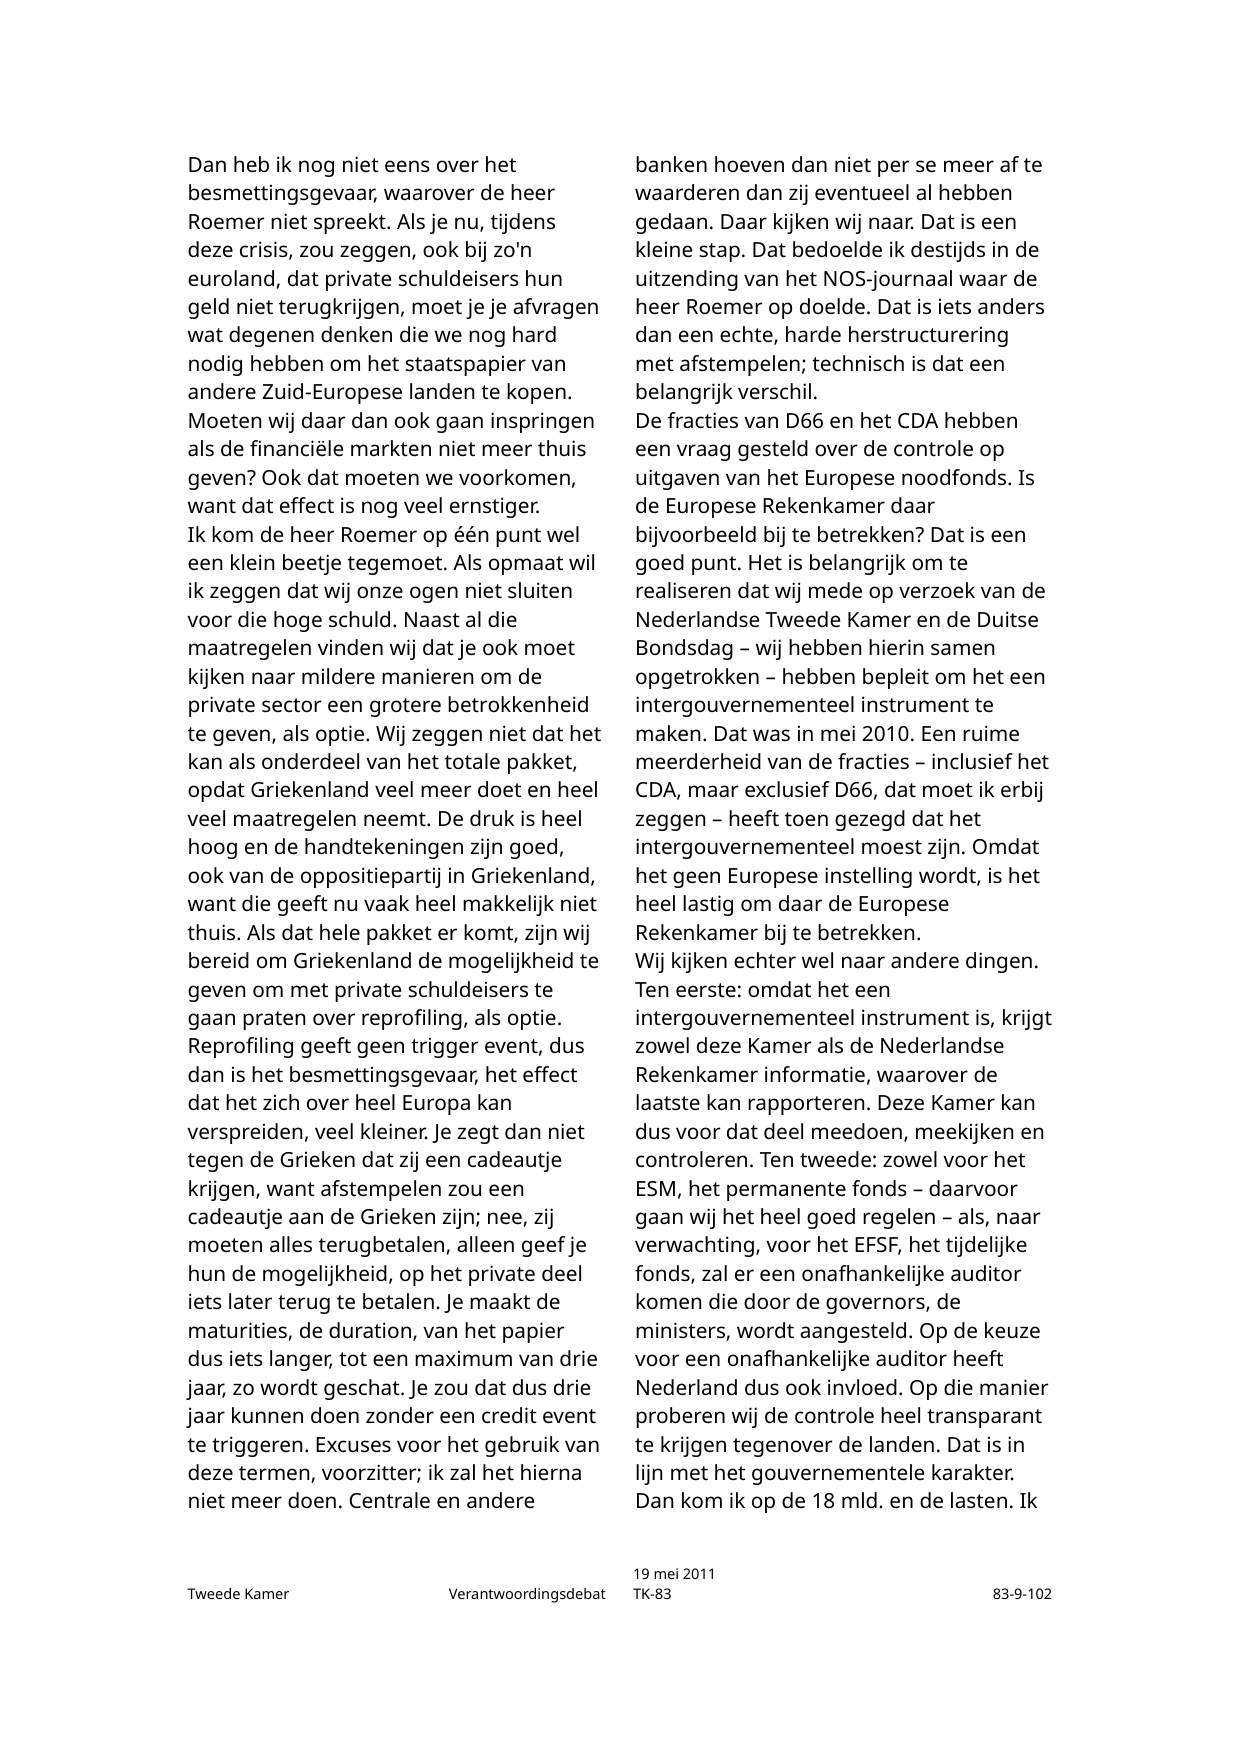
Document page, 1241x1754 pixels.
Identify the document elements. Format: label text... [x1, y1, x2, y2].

text De fracties van D66 en het CDA hebben een vraag gesteld over de controle op uitgaven van het Europese noodfonds. Is de Europese Rekenkamer daar bijvoorbeeld bij te betrekken? Dat is een goed punt. Het is belangrijk om te realiseren dat wij mede op verzoek van de Nederlandse Tweede Kamer en de Duitse Bondsdag – wij hebben hierin samen opgetrokken – hebben bepleit om het een intergouvernementeel instrument te maken. Dat was in mei 2010. Een ruime meerderheid van de fracties – inclusief het CDA, maar exclusief D66, dat moet ik erbij zeggen – heeft toen gezegd dat het intergouvernementeel moest zijn. Omdat het geen Europese instelling wordt, is het heel lastig om daar de Europese Rekenkamer bij te betrekken. [635, 406, 1053, 946]
text Wij kijken echter wel naar andere dingen. Ten eerste: omdat het een intergouvernementeel instrument is, krijgt zowel deze Kamer als de Nederlandse Rekenkamer informatie, waarover de laatste kan rapporteren. Deze Kamer kan dus voor dat deel meedoen, meekijken en controleren. Ten tweede: zowel voor het ESM, het permanente fonds – daarvoor gaan wij het heel goed regelen – als, naar verwachting, voor het EFSF, het tijdelijke fonds, zal er een onafhankelijke auditor komen die door de governors, de ministers, wordt aangesteld. Op de keuze voor een onafhankelijke auditor heeft Nederland dus ook invloed. Op die manier proberen wij de controle heel transparant te krijgen tegenover de landen. Dat is in lijn met het gouvernementele karakter. [635, 946, 1053, 1487]
text banken hoeven dan niet per se meer af te waarderen dan zij eventueel al hebben gedaan. Daar kijken wij naar. Dat is een kleine stap. Dat bedoelde ik destijds in de uitzending van het NOS-journaal waar de heer Roemer op doelde. Dat is iets anders dan een echte, harde herstructurering met afstempelen; technisch is dat een belangrijk verschil. [635, 150, 1053, 406]
text Dan heb ik nog niet eens over het besmettingsgevaar, waarover de heer Roemer niet spreekt. Als je nu, tijdens deze crisis, zou zeggen, ook bij zo'n euroland, dat private schuldeisers hun geld niet terugkrijgen, moet je je afvragen wat degenen denken die we nog hard nodig hebben om het staatspapier van andere Zuid-Europese landen te kopen. Moeten wij daar dan ook gaan inspringen als de financiële markten niet meer thuis geven? Ook dat moeten we voorkomen, want dat effect is nog veel ernstiger. [187, 150, 605, 520]
text Dan kom ik op de 18 mld. en de lasten. Ik [635, 1487, 1053, 1515]
text Ik kom de heer Roemer op één punt wel een klein beetje tegemoet. Als opmaat wil ik zeggen dat wij onze ogen niet sluiten voor die hoge schuld. Naast al die maatregelen vinden wij dat je ook moet kijken naar mildere manieren om de private sector een grotere betrokkenheid te geven, als optie. Wij zeggen niet dat het kan als onderdeel van het totale pakket, opdat Griekenland veel meer doet en heel veel maatregelen neemt. De druk is heel hoog en de handtekeningen zijn goed, ook van de oppositiepartij in Griekenland, want die geeft nu vaak heel makkelijk niet thuis. Als dat hele pakket er komt, zijn wij bereid om Griekenland de mogelijkheid te geven om met private schuldeisers te gaan praten over reprofiling, als optie. Reprofiling geeft geen trigger event, dus dan is het besmettingsgevaar, het effect dat het zich over heel Europa kan verspreiden, veel kleiner. Je zegt dan niet tegen de Grieken dat zij een cadeautje krijgen, want afstempelen zou een cadeautje aan de Grieken zijn; nee, zij moeten alles terugbetalen, alleen geef je hun de mogelijkheid, op het private deel iets later terug te betalen. Je maakt de maturities, de duration, van het papier dus iets langer, tot een maximum van drie jaar, zo wordt geschat. Je zou dat dus drie jaar kunnen doen zonder een credit event te triggeren. Excuses voor het gebruik van deze termen, voorzitter; ik zal het hierna niet meer doen. Centrale en andere [187, 520, 605, 1515]
